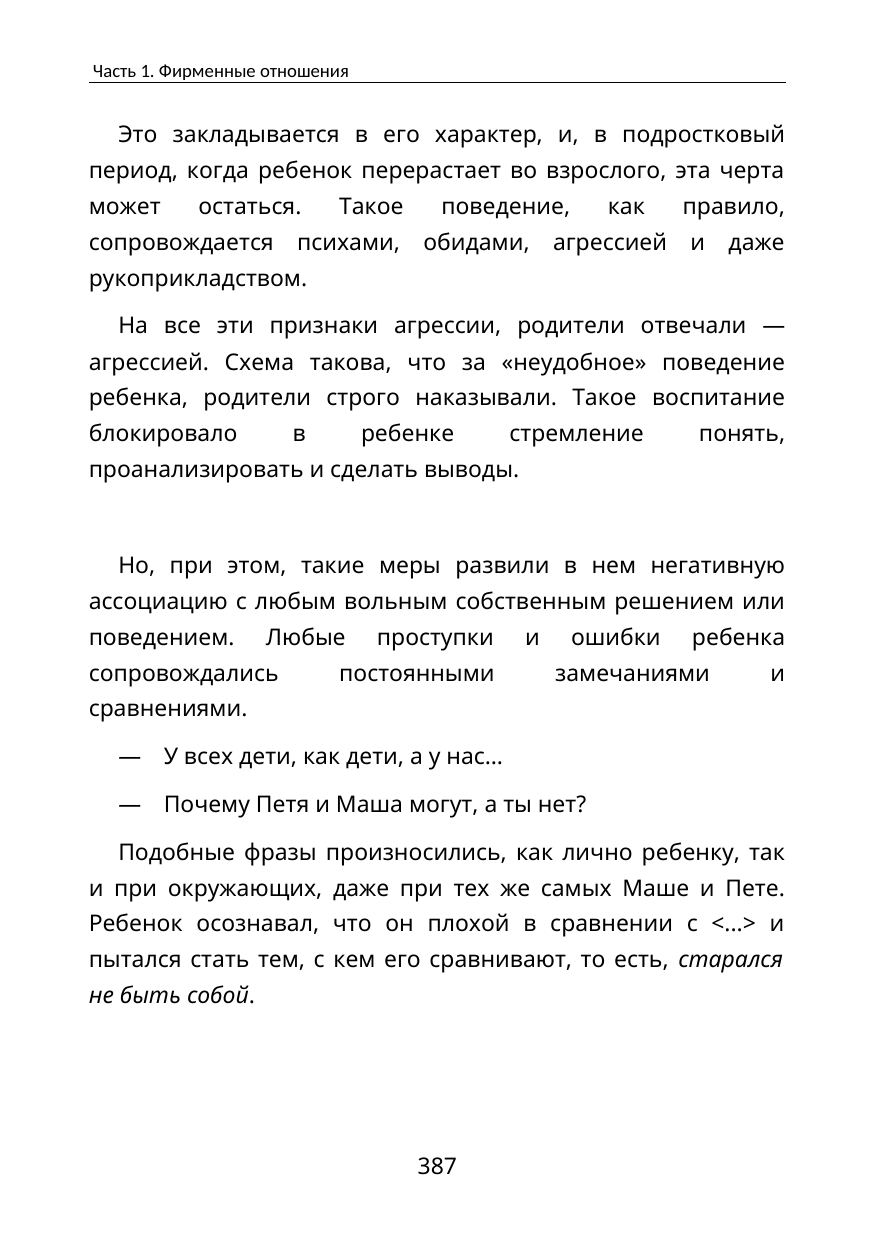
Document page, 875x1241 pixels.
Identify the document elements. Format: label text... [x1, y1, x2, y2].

list У всех дети, как дети, а у нас… [88, 740, 786, 771]
text Это закладывается в его характер, и, в подростковый период, когда ребенок перерастает во взрослого, эта черта может остаться. Такое поведение, как правило, сопровождается психами, обидами, агрессией и даже рукоприкладством. [88, 118, 786, 293]
text Подобные фразы произносились, как лично ребенку, так и при окружающих, даже при тех же самых Маше и Пете. Ребенок осознавал, что он плохой в сравнении с <...> и пытался стать тем, с кем его сравнивают, то есть, старался не быть собой. [88, 836, 786, 1011]
list Почему Петя и Маша могут, а ты нет? [88, 788, 786, 819]
text Но, при этом, такие меры развили в нем негативную ассоциацию с любым вольным собственным решением или поведением. Любые проступки и ошибки ребенка сопровождались постоянными замечаниями и сравнениями. [88, 549, 786, 724]
text На все эти признаки агрессии, родители отвечали — агрессией. Схема такова, что за «неудобное» поведение ребенка, родители строго наказывали. Такое воспитание блокировало в ребенке стремление понять, проанализировать и сделать выводы. [88, 309, 786, 484]
